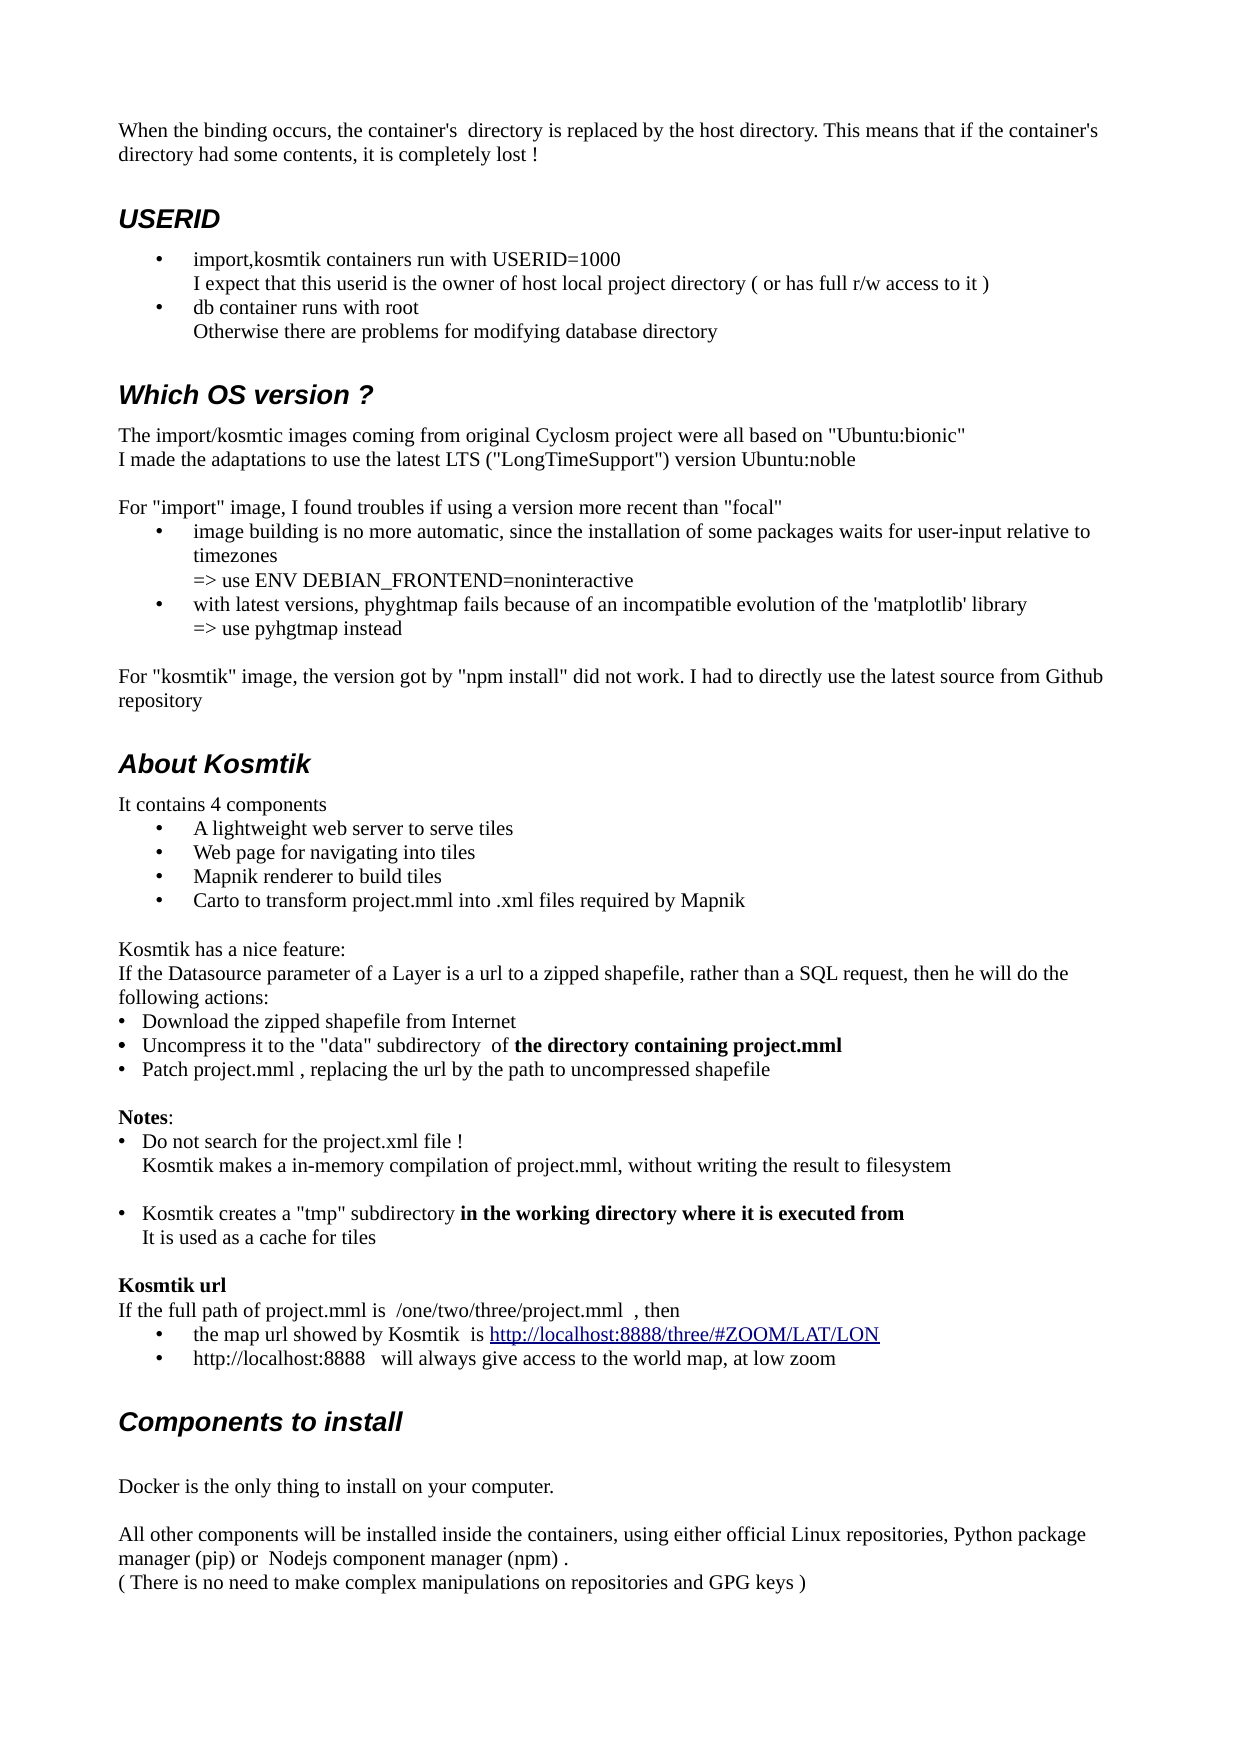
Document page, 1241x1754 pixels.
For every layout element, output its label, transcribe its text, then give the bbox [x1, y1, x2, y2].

text If the Datasource parameter of a Layer is a url to a zipped shapefile, rather than a SQL request, then he will do the following actions: [118, 961, 1122, 1009]
text Notes: [118, 1105, 1122, 1129]
list Do not search for the project.xml file ! Kosmtik makes a in-memory compilation of project.mml, without writing the result to filesystem [118, 1129, 1122, 1201]
list Carto to transform project.mml into .xml files required by Mapnik [156, 888, 1122, 912]
list A lightweight web server to serve tiles [156, 816, 1122, 840]
text It contains 4 components [118, 792, 1122, 816]
text Docker is the only thing to install on your computer. [118, 1474, 1122, 1498]
list Patch project.mml , replacing the url by the path to uncompressed shapefile [118, 1057, 1122, 1081]
text If the full path of project.mml is /one/two/three/project.mml , then [118, 1297, 1122, 1322]
text The import/kosmtic images coming from original Cyclosm project were all based on "Ubuntu:bionic" I made the adaptations to use the latest LTS ("LongTimeSupport") version Ubuntu:noble [118, 423, 1122, 495]
list image building is no more automatic, since the installation of some packages waits for user-input relative to timezones => use ENV DEBIAN_FRONTEND=noninteractive [156, 519, 1122, 592]
text For "import" image, I found troubles if using a version more recent than "focal" [118, 495, 1122, 519]
list import,kosmtik containers run with USERID=1000 I expect that this userid is the owner of host local project directory ( or has full r/w access to it ) [156, 247, 1122, 295]
list with latest versions, phyghtmap fails because of an incompatible evolution of the 'matplotlib' library => use pyhgtmap instead [156, 592, 1122, 640]
text Kosmtik url [118, 1273, 1122, 1297]
text Kosmtik has a nice feature: [118, 937, 1122, 961]
list Kosmtik creates a "tmp" subdirectory in the working directory where it is executed from It is used as a cache for tiles [118, 1201, 1122, 1273]
list the map url showed by Kosmtik is http://localhost:8888/three/#ZOOM/LAT/LON [156, 1322, 1122, 1346]
subtitle Which OS version ? [118, 379, 1122, 411]
list Uncompress it to the "data" subdirectory of the directory containing project.mml [118, 1033, 1122, 1057]
list db container runs with root Otherwise there are problems for modifying database directory [156, 295, 1122, 343]
subtitle Components to install [118, 1406, 1122, 1437]
list Mapnik renderer to build tiles [156, 864, 1122, 888]
subtitle USERID [118, 203, 1122, 234]
list Web page for navigating into tiles [156, 840, 1122, 864]
subtitle About Kosmtik [118, 748, 1122, 780]
list http://localhost:8888 will always give access to the world map, at low zoom [156, 1346, 1122, 1370]
text When the binding occurs, the container's directory is replaced by the host directory. This means that if the container's directory had some contents, it is completely lost ! [118, 118, 1122, 166]
text For "kosmtik" image, the version got by "npm install" did not work. I had to directly use the latest source from Github repository [118, 664, 1122, 712]
list Download the zipped shapefile from Internet [118, 1009, 1122, 1033]
text All other components will be installed inside the containers, using either official Linux repositories, Python package manager (pip) or Nodejs component manager (npm) . ( There is no need to make complex manipulations on repositories and GPG keys ) [118, 1522, 1122, 1594]
